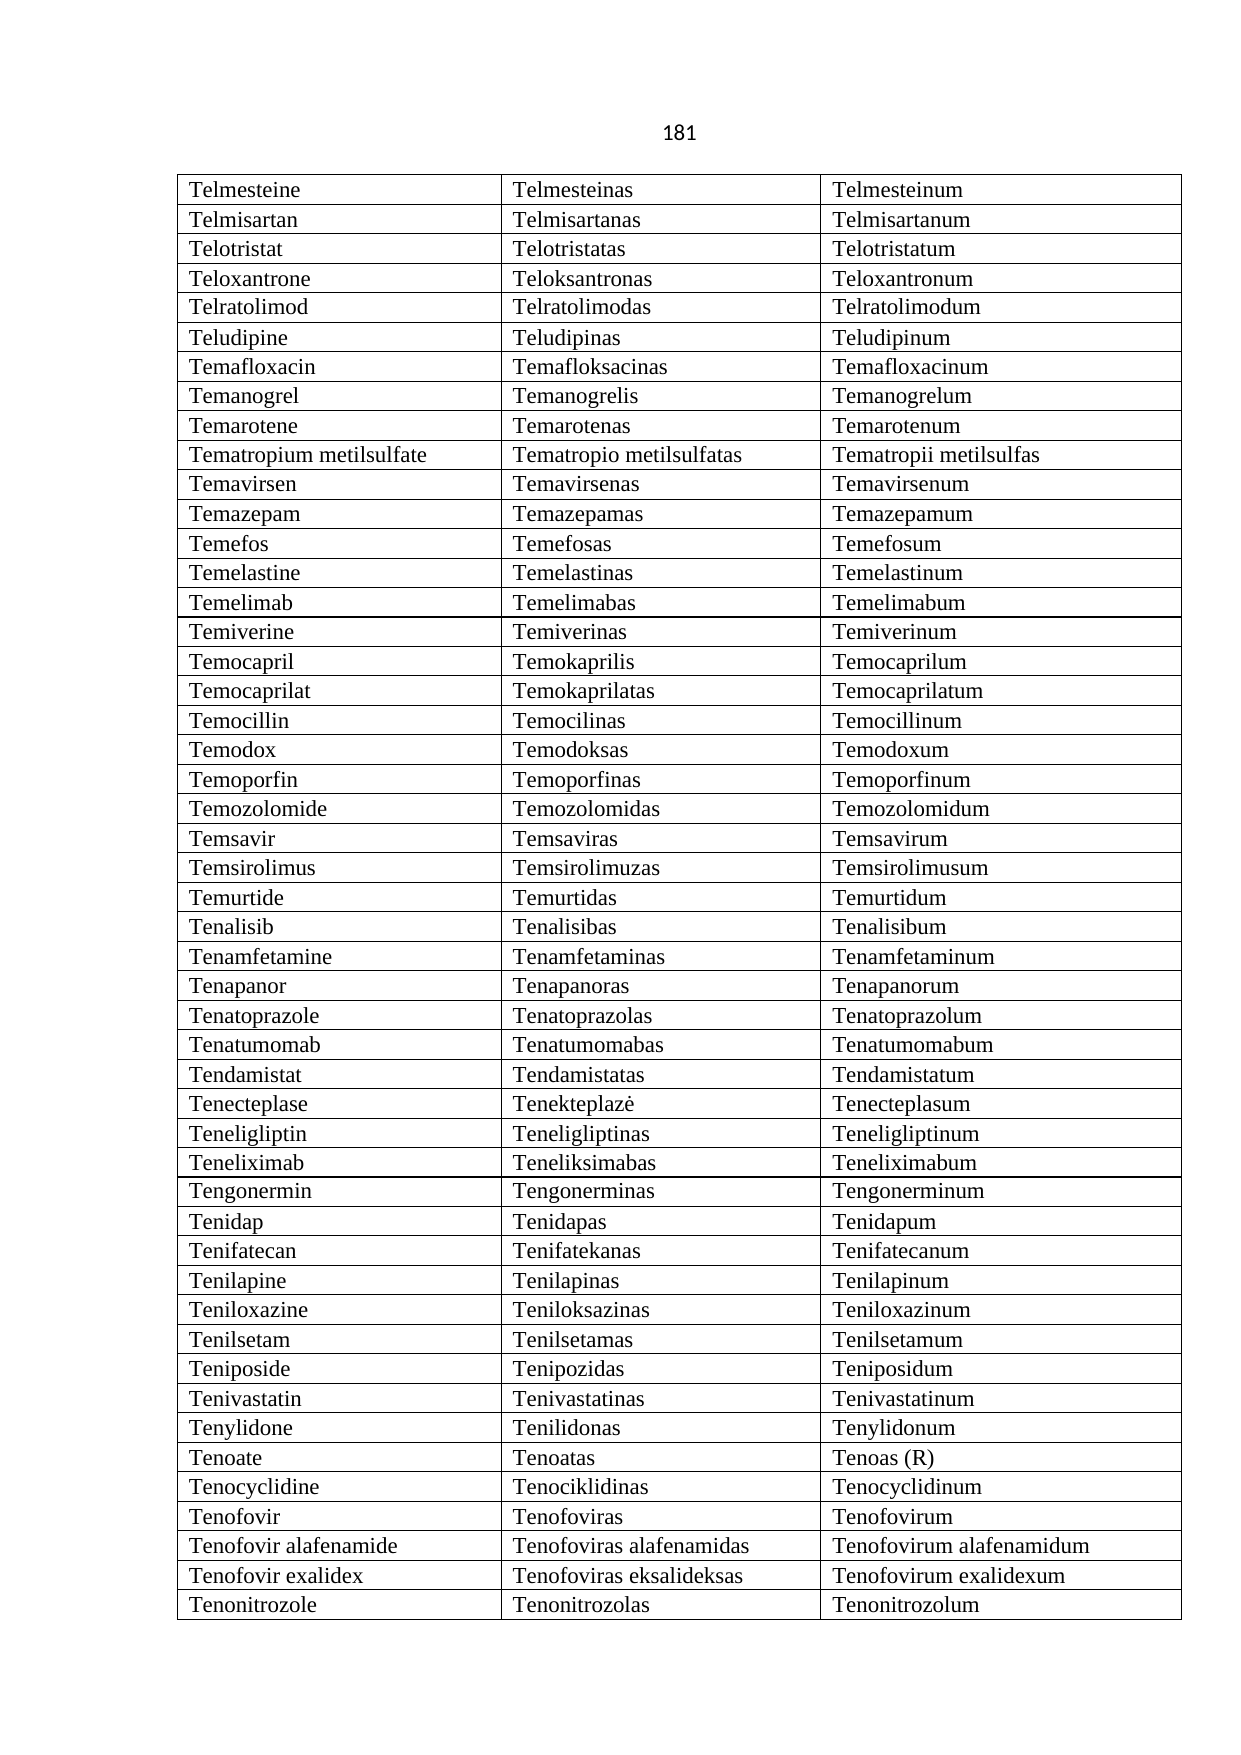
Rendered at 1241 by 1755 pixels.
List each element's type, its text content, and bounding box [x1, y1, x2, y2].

table_cell Temodox [178, 735, 501, 764]
table_cell Teneliximabum [821, 1148, 1181, 1176]
table_cell Telmisartanum [821, 205, 1181, 233]
table_cell Tenatoprazolum [821, 1001, 1181, 1029]
table_cell Temozolomidum [821, 794, 1181, 823]
table_cell Temarotenum [821, 411, 1181, 439]
table_cell Tenilsetamas [502, 1325, 820, 1353]
table_cell Teludipinum [821, 323, 1181, 351]
table_cell Tenatoprazolas [502, 1001, 820, 1029]
table_cell Tenilsetam [178, 1325, 501, 1353]
table_cell Temelimabum [821, 588, 1181, 616]
table_cell Tenonitrozolum [821, 1590, 1181, 1619]
table_cell Temefosas [502, 529, 820, 557]
table_cell Temodoxum [821, 735, 1181, 764]
table_cell Tenamfetamine [178, 942, 501, 970]
table_cell Temarotene [178, 411, 501, 439]
table_cell Teneligliptinum [821, 1119, 1181, 1147]
table_cell Temavirsen [178, 470, 501, 498]
table_cell Tenivastatinas [502, 1384, 820, 1412]
table_cell Temurtidum [821, 883, 1181, 911]
table_cell Temocaprilum [821, 647, 1181, 675]
table_cell Temocillin [178, 706, 501, 734]
table_cell Temafloksacinas [502, 352, 820, 381]
table_cell Temoporfinas [502, 765, 820, 793]
table_cell Tenamfetaminas [502, 942, 820, 970]
table_cell Temelimabas [502, 588, 820, 616]
table_cell Temocillinum [821, 706, 1181, 734]
table_cell Temelastine [178, 559, 501, 587]
table_cell Tendamistatum [821, 1060, 1181, 1088]
table_cell Tenoas (R) [821, 1443, 1181, 1471]
table_cell Temarotenas [502, 411, 820, 439]
table_cell Temsavir [178, 824, 501, 852]
table_cell Teloksantronas [502, 264, 820, 292]
table_cell Tengonerminas [502, 1178, 820, 1206]
table_cell Telmesteinas [502, 175, 820, 204]
table_cell Tenapanorum [821, 971, 1181, 999]
table_cell Tenecteplase [178, 1089, 501, 1117]
table_cell Temokaprilatas [502, 676, 820, 705]
table_cell Temavirsenas [502, 470, 820, 498]
table_cell Tematropium metilsulfate [178, 441, 501, 469]
table_cell Tengonerminum [821, 1178, 1181, 1206]
table_cell Telotristatas [502, 234, 820, 263]
table_cell Temafloxacinum [821, 352, 1181, 381]
table_cell Temiverinum [821, 618, 1181, 646]
table_cell Temanogrelis [502, 382, 820, 410]
table_cell Teniposide [178, 1354, 501, 1383]
table_cell Tenofovir alafenamide [178, 1531, 501, 1560]
table_cell Tenamfetaminum [821, 942, 1181, 970]
table_cell Tenifatecan [178, 1236, 501, 1265]
table_cell Telmesteinum [821, 175, 1181, 204]
table_cell Tengonermin [178, 1178, 501, 1206]
table_cell Tenocyclidine [178, 1472, 501, 1501]
table_cell Tenatoprazole [178, 1001, 501, 1029]
table_cell Tenidapum [821, 1207, 1181, 1235]
table_cell Tenonitrozolas [502, 1590, 820, 1619]
table_cell Tenilidonas [502, 1413, 820, 1442]
table_cell Telratolimodas [502, 293, 820, 322]
table_cell Tenonitrozole [178, 1590, 501, 1619]
table_cell Temavirsenum [821, 470, 1181, 498]
table_cell Temodoksas [502, 735, 820, 764]
table_cell Tenocyclidinum [821, 1472, 1181, 1501]
table_cell Teludipine [178, 323, 501, 351]
table_cell Tenapanor [178, 971, 501, 999]
table_cell Tendamistatas [502, 1060, 820, 1088]
table_cell Temefos [178, 529, 501, 557]
table_cell Temocaprilat [178, 676, 501, 705]
table_cell Temsavirum [821, 824, 1181, 852]
table_cell Teniposidum [821, 1354, 1181, 1383]
table_cell Telratolimod [178, 293, 501, 322]
table_cell Tenecteplasum [821, 1089, 1181, 1117]
table_cell Telmisartan [178, 205, 501, 233]
table_cell Tenifatekanas [502, 1236, 820, 1265]
table_cell Tenalisibum [821, 912, 1181, 941]
table_cell Tenatumomabas [502, 1030, 820, 1058]
table_cell Tenylidonum [821, 1413, 1181, 1442]
table_cell Temanogrelum [821, 382, 1181, 410]
table_cell Tenekteplazė [502, 1089, 820, 1117]
table_cell Temocapril [178, 647, 501, 675]
table_cell Temurtide [178, 883, 501, 911]
table_cell Temsaviras [502, 824, 820, 852]
table_cell Tenipozidas [502, 1354, 820, 1383]
table_cell Telotristat [178, 234, 501, 263]
table_cell Temoporfin [178, 765, 501, 793]
table_cell Temazepam [178, 500, 501, 528]
table_cell Temozolomide [178, 794, 501, 823]
table_cell Tenofoviras alafenamidas [502, 1531, 820, 1560]
table_cell Temoporfinum [821, 765, 1181, 793]
table_cell Temiverinas [502, 618, 820, 646]
table_cell Temurtidas [502, 883, 820, 911]
table_cell Tenoate [178, 1443, 501, 1471]
table_cell Temelastinas [502, 559, 820, 587]
table_cell Tenylidone [178, 1413, 501, 1442]
table_cell Temiverine [178, 618, 501, 646]
table_cell Tenociklidinas [502, 1472, 820, 1501]
table_cell Teloxantrone [178, 264, 501, 292]
table_cell Tenidap [178, 1207, 501, 1235]
table_cell Teloxantronum [821, 264, 1181, 292]
table_cell Tenivastatinum [821, 1384, 1181, 1412]
table_cell Tenilapinum [821, 1266, 1181, 1294]
table_cell Temazepamas [502, 500, 820, 528]
table_cell Temocaprilatum [821, 676, 1181, 705]
table_cell Teniloksazinas [502, 1295, 820, 1324]
table_cell Temazepamum [821, 500, 1181, 528]
table_cell Tematropio metilsulfatas [502, 441, 820, 469]
table_cell Tenalisib [178, 912, 501, 941]
table_cell Tenofovirum alafenamidum [821, 1531, 1181, 1560]
table_cell Temafloxacin [178, 352, 501, 381]
table_cell Teludipinas [502, 323, 820, 351]
table_cell Temozolomidas [502, 794, 820, 823]
table_cell Tenofovir [178, 1502, 501, 1530]
table_cell Tenatumomab [178, 1030, 501, 1058]
table_cell Teneliximab [178, 1148, 501, 1176]
table_cell Tenalisibas [502, 912, 820, 941]
table_cell Temelimab [178, 588, 501, 616]
table_cell Teneligliptinas [502, 1119, 820, 1147]
table_cell Teniloxazine [178, 1295, 501, 1324]
table_cell Tenilapinas [502, 1266, 820, 1294]
table_cell Tendamistat [178, 1060, 501, 1088]
table_cell Temokaprilis [502, 647, 820, 675]
table_cell Temsirolimuzas [502, 853, 820, 882]
table_cell Temefosum [821, 529, 1181, 557]
table_cell Telratolimodum [821, 293, 1181, 322]
table_cell Temsirolimusum [821, 853, 1181, 882]
table_cell Tenifatecanum [821, 1236, 1181, 1265]
table_cell Tenapanoras [502, 971, 820, 999]
table_cell Tenofoviras eksalideksas [502, 1561, 820, 1589]
table_cell Tenofovir exalidex [178, 1561, 501, 1589]
table_cell Telotristatum [821, 234, 1181, 263]
table_cell Tenivastatin [178, 1384, 501, 1412]
table_cell Tenofoviras [502, 1502, 820, 1530]
table_cell Tenilapine [178, 1266, 501, 1294]
table_cell Tenofovirum [821, 1502, 1181, 1530]
table_cell Temsirolimus [178, 853, 501, 882]
table_cell Tenoatas [502, 1443, 820, 1471]
table_cell Temanogrel [178, 382, 501, 410]
table_cell Teneligliptin [178, 1119, 501, 1147]
table_cell Tenatumomabum [821, 1030, 1181, 1058]
table_cell Telmisartanas [502, 205, 820, 233]
table_cell Telmesteine [178, 175, 501, 204]
table_cell Tematropii metilsulfas [821, 441, 1181, 469]
table_cell Teniloxazinum [821, 1295, 1181, 1324]
table_cell Temelastinum [821, 559, 1181, 587]
table_cell Tenidapas [502, 1207, 820, 1235]
table_cell Tenofovirum exalidexum [821, 1561, 1181, 1589]
table_cell Teneliksimabas [502, 1148, 820, 1176]
table_cell Temocilinas [502, 706, 820, 734]
table_cell Tenilsetamum [821, 1325, 1181, 1353]
